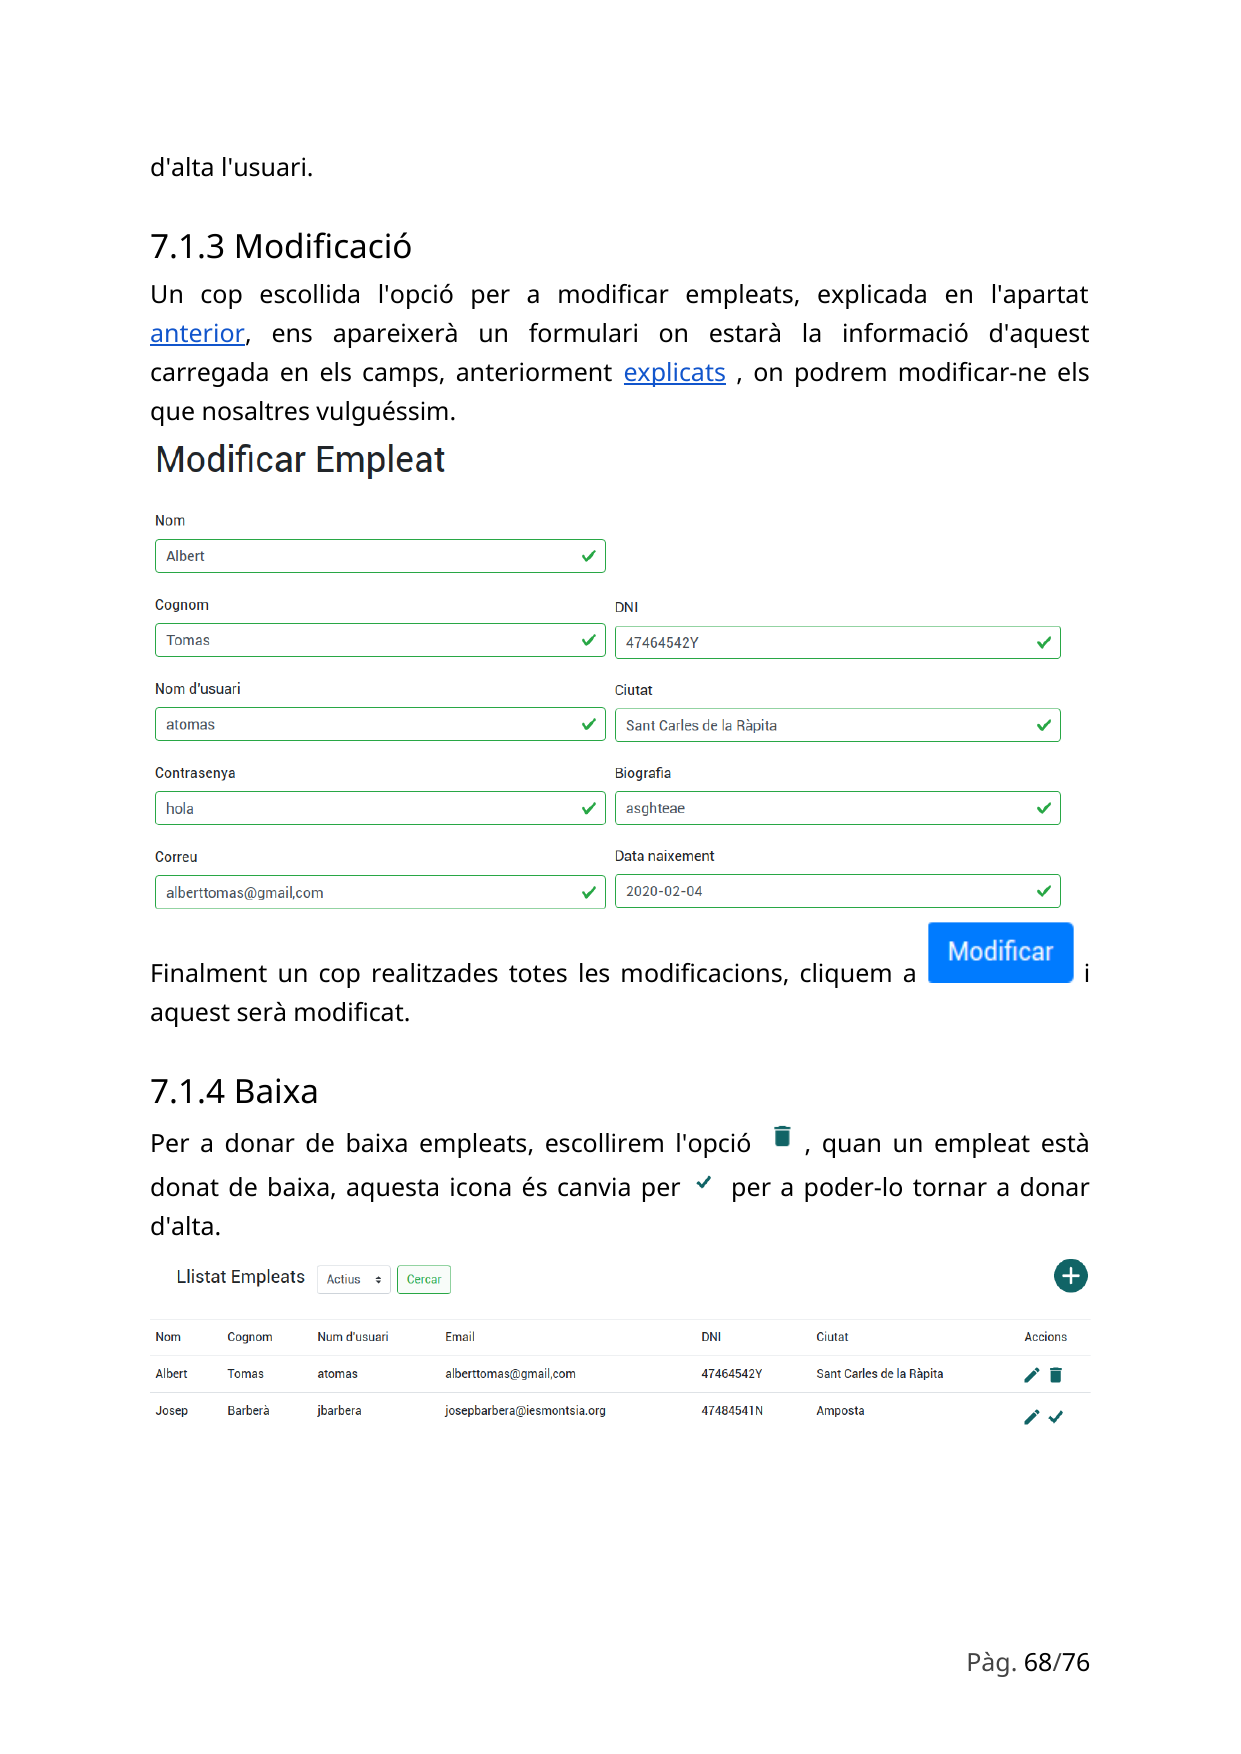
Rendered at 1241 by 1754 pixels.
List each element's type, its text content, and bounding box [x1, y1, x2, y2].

text Un cop escollida l'opció per a modificar empleats, explicada en l'apartat anterior, ens apareixerà un formulari on estarà la informació d'aquest carregada en els camps, anteriorment explicats , on podrem modificar-ne els que nosaltres vulguéssim. [150, 276, 1090, 428]
subtitle 7.1.4 Baixa [150, 1067, 1090, 1113]
picture [150, 1247, 1091, 1434]
picture [928, 921, 1074, 983]
text d'alta l'usuari. [150, 150, 1090, 184]
picture [150, 432, 1065, 917]
text Per a donar de baixa empleats, escollirem l'opció , quan un empleat està donat de baixa, aquesta icona és canvia per per a poder-lo tornar a donar d'alta. [150, 1121, 1090, 1243]
subtitle 7.1.3 Modificació [150, 222, 1090, 268]
text Finalment un cop realitzades totes les modificacions, cliquem a i aquest serà modificat. [150, 983, 1090, 1029]
